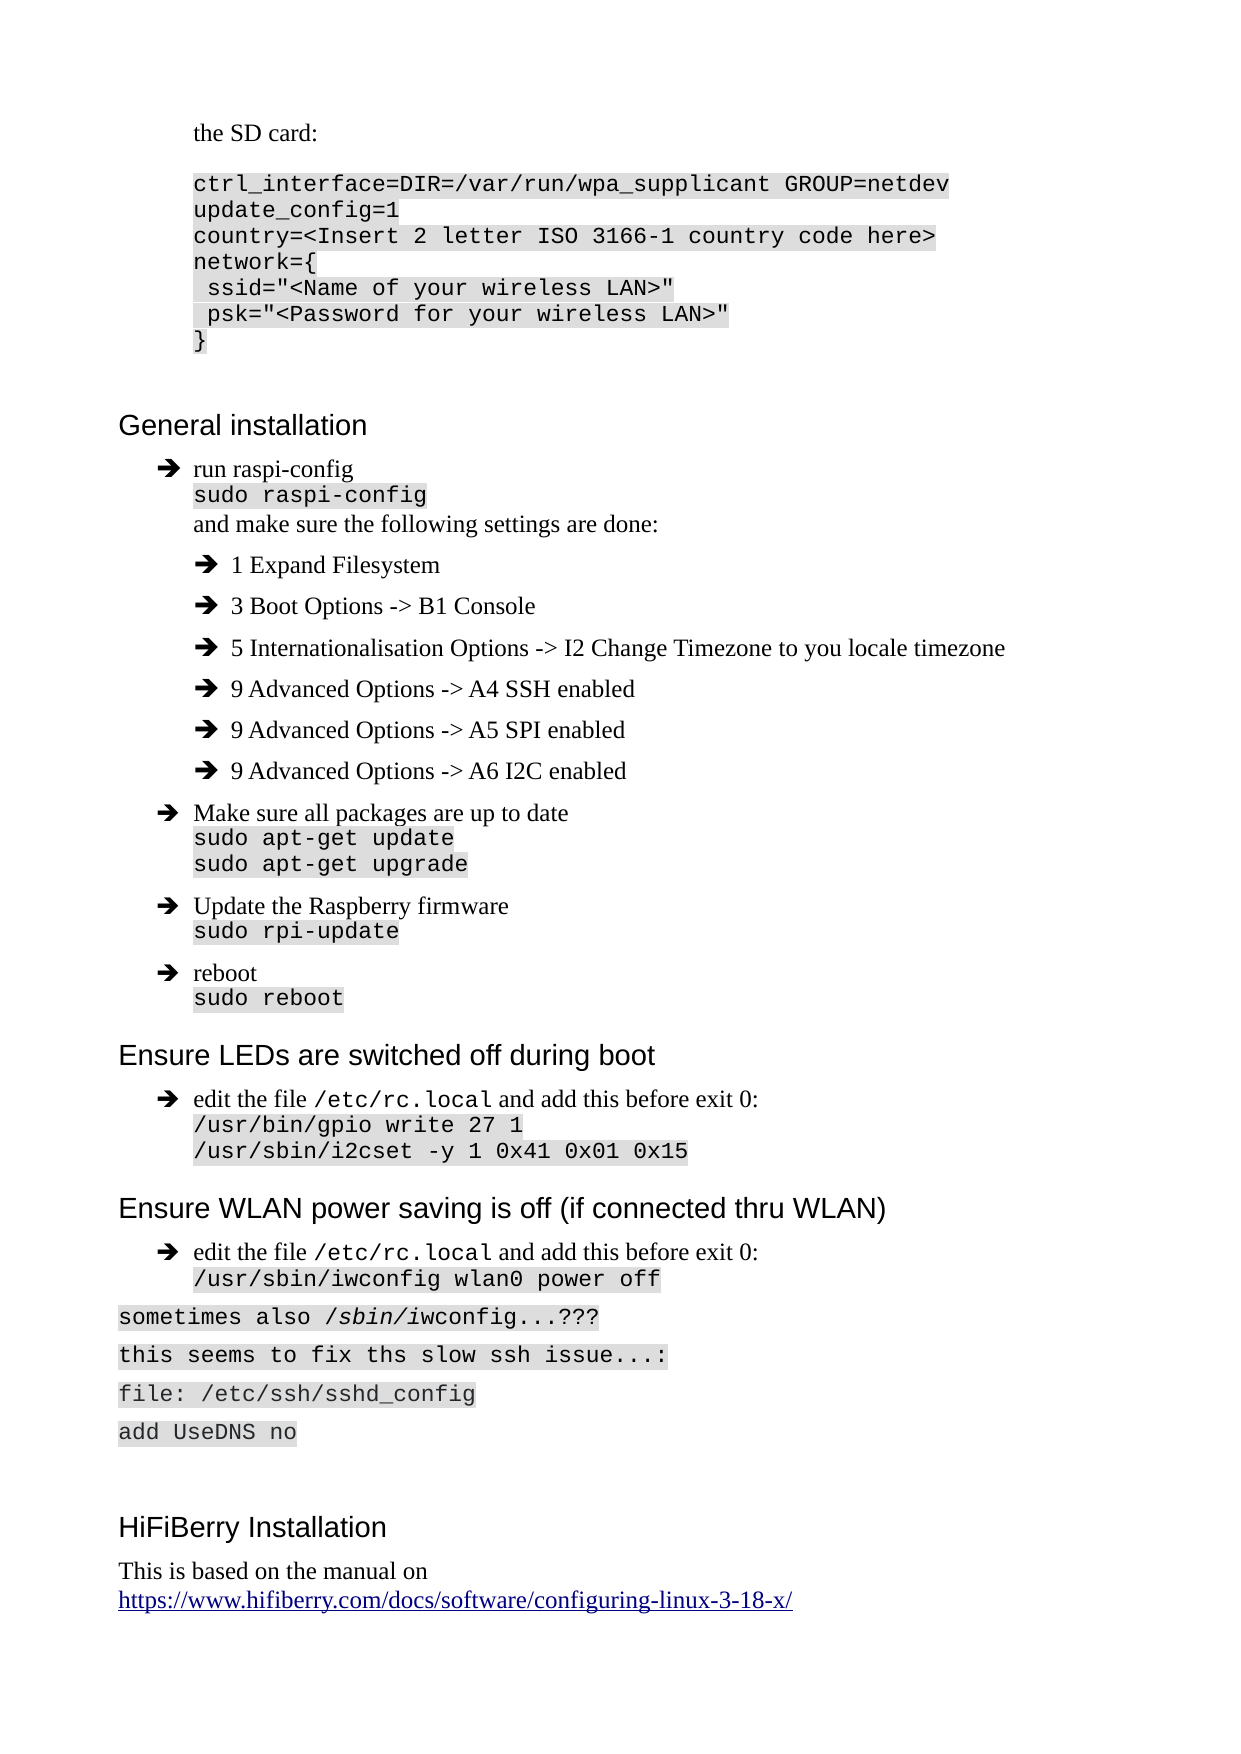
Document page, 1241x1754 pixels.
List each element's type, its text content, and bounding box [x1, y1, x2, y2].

list 1 Expand Filesystem [193, 550, 1122, 579]
list the SD card: ctrl_interface=DIR=/var/run/wpa_supplicant GROUP=netdev update_config=1 country=<Insert 2 letter ISO 3166-1 country code here> network={ ssid="<Name of your wireless LAN>" psk="<Password for your wireless LAN>" } [156, 118, 1122, 383]
list 9 Advanced Options -> A6 I2C enabled [193, 756, 1122, 785]
list 9 Advanced Options -> A4 SSH enabled [193, 674, 1122, 703]
text file: /etc/ssh/sshd_config [118, 1382, 1122, 1408]
list Make sure all packages are up to date sudo apt-get update sudo apt-get upgrade [156, 798, 1122, 878]
subtitle Ensure WLAN power saving is off (if connected thru WLAN) [118, 1191, 1122, 1224]
subtitle HiFiBerry Installation [118, 1510, 1122, 1544]
subtitle General installation [118, 408, 1122, 442]
text add UseDNS no [118, 1421, 1122, 1447]
subtitle Ensure LEDs are switched off during boot [118, 1038, 1122, 1071]
list 5 Internationalisation Options -> I2 Change Timezone to you locale timezone [193, 633, 1122, 661]
text sometimes also /sbin/iwconfig...??? [118, 1305, 1122, 1331]
list Update the Raspberry firmware sudo rpi-update [156, 891, 1122, 945]
list edit the file /etc/rc.local and add this before exit 0: /usr/sbin/iwconfig wlan0 power off [156, 1237, 1122, 1293]
text this seems to fix ths slow ssh issue...: [118, 1344, 1122, 1370]
list reboot sudo reboot [156, 958, 1122, 1013]
list run raspi-config sudo raspi-config and make sure the following settings are done: [156, 454, 1122, 538]
list edit the file /etc/rc.local and add this before exit 0: /usr/bin/gpio write 27 1 /usr/sbin/i2cset -y 1 0x41 0x01 0x15 [156, 1084, 1122, 1166]
list 9 Advanced Options -> A5 SPI enabled [193, 715, 1122, 744]
text This is based on the manual on https://www.hifiberry.com/docs/software/configuring-linux-3-18-x/ [118, 1556, 1122, 1614]
list 3 Boot Options -> B1 Console [193, 591, 1122, 620]
